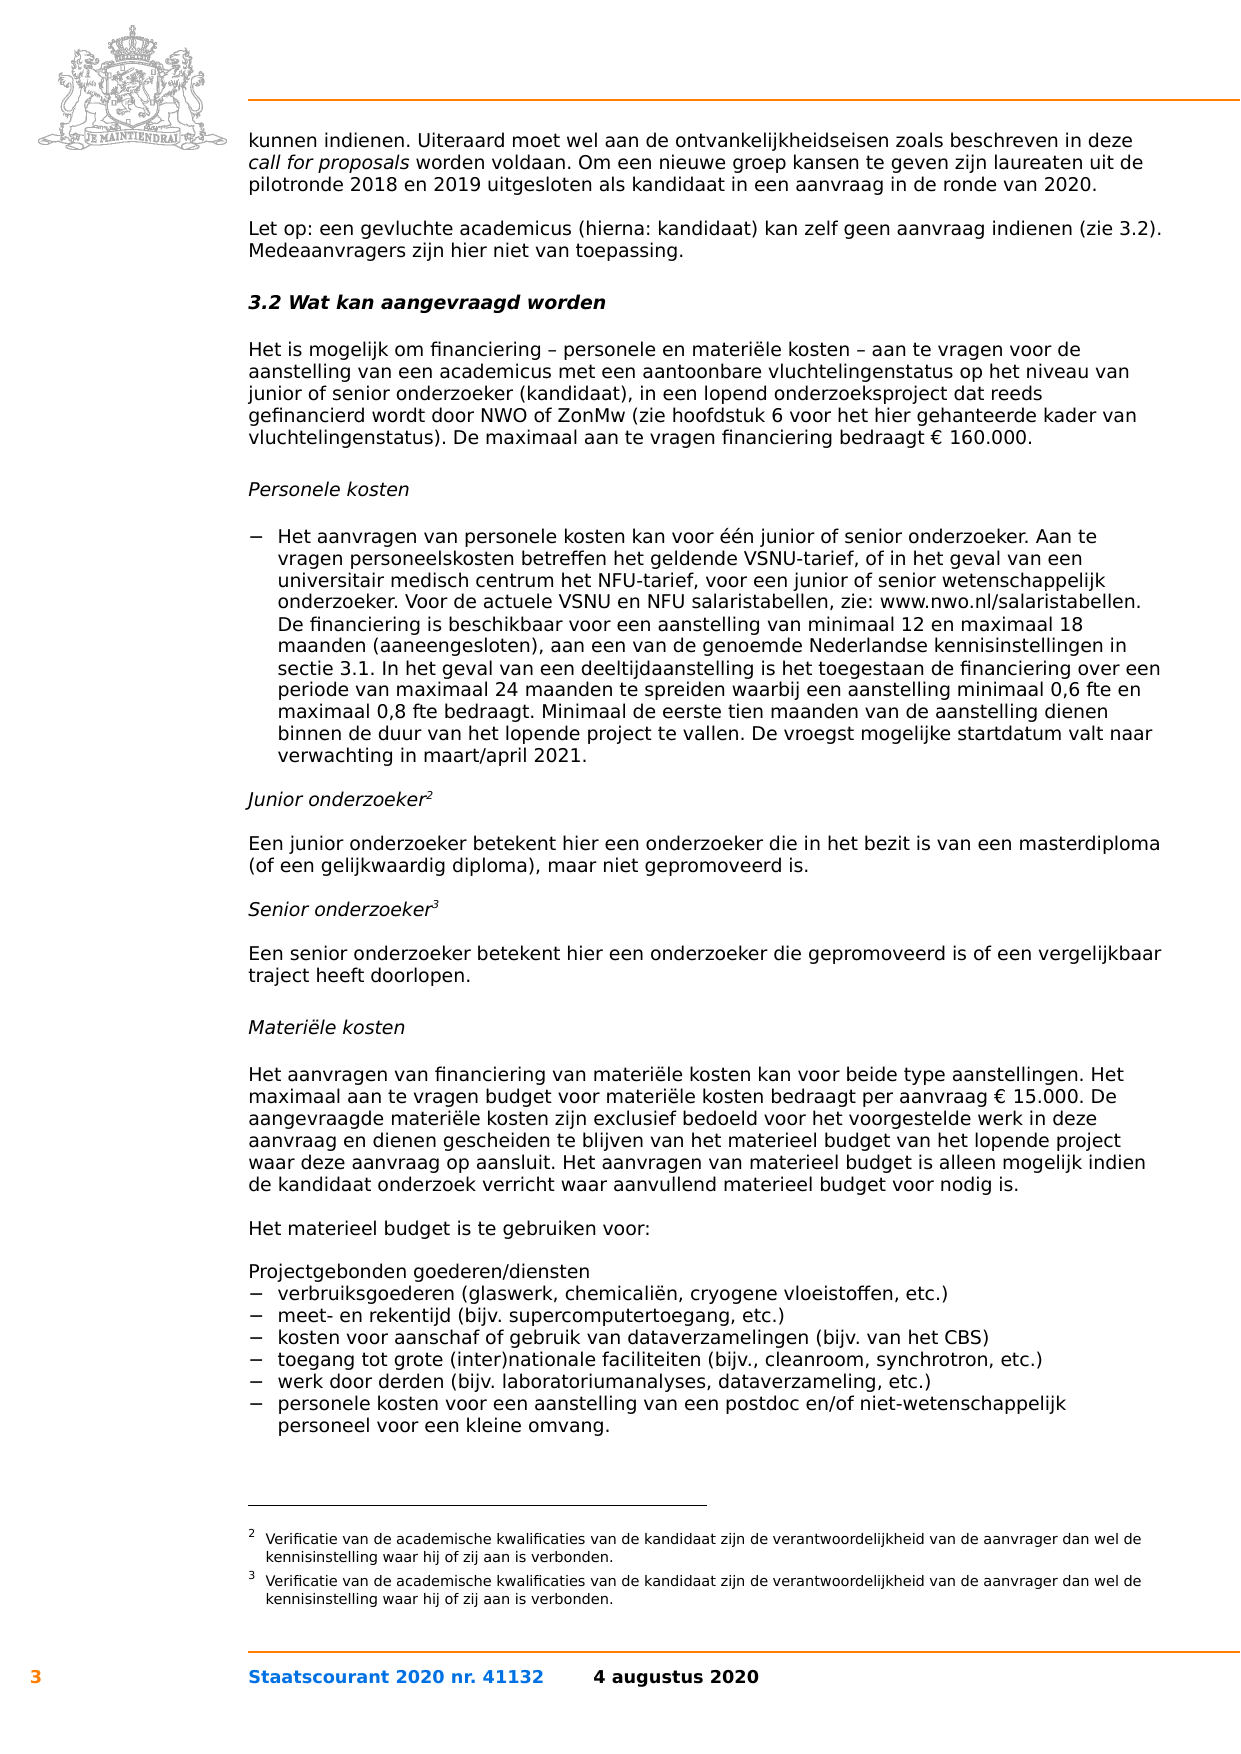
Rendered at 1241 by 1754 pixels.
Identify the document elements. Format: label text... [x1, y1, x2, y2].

subtitle Senior onderzoeker [248, 899, 1163, 921]
subtitle Personele kosten [248, 478, 1163, 501]
text − verbruiksgoederen (glaswerk, chemicaliën, cryogene vloeistoffen, etc.) [248, 1283, 1163, 1305]
subtitle Projectgebonden goederen/diensten [248, 1261, 1163, 1283]
picture [38, 25, 227, 150]
text Een junior onderzoeker betekent hier een onderzoeker die in het bezit is van een masterdiploma (of een gelijkwaardig diploma), maar niet gepromoveerd is. [248, 833, 1163, 877]
text Let op: een gevluchte academicus (hierna: kandidaat) kan zelf geen aanvraag indienen (zie 3.2). Medeaanvragers zijn hier niet van toepassing. [248, 218, 1163, 262]
text − Het aanvragen van personele kosten kan voor één junior of senior onderzoeker. Aan te vragen personeelskosten betreffen het geldende VSNU-tarief, of in het geval van een universitair medisch centrum het NFU-tarief, voor een junior of senior wetenschappelijk onderzoeker. Voor de actuele VSNU en NFU salaristabellen, zie: www.nwo.nl/salaristabellen. De financiering is beschikbaar voor een aanstelling van minimaal 12 en maximaal 18 maanden (aaneengesloten), aan een van de genoemde Nederlandse kennisinstellingen in sectie 3.1. In het geval van een deeltijdaanstelling is het toegestaan de financiering over een periode van maximaal 24 maanden te spreiden waarbij een aanstelling minimaal 0,6 fte en maximaal 0,8 fte bedraagt. Minimaal de eerste tien maanden van de aanstelling dienen binnen de duur van het lopende project te vallen. De vroegst mogelijke startdatum valt naar verwachting in maart/april 2021. [248, 526, 1163, 767]
text kunnen indienen. Uiteraard moet wel aan de ontvankelijkheidseisen zoals beschreven in deze call for proposals worden voldaan. Om een nieuwe groep kansen te geven zijn laureaten uit de pilotronde 2018 en 2019 uitgesloten als kandidaat in een aanvraag in de ronde van 2020. [248, 130, 1163, 196]
text Het materieel budget is te gebruiken voor: [248, 1217, 1163, 1239]
text Verificatie van de academische kwalificaties van de kandidaat zijn de verantwoordelijkheid van de aanvrager dan wel de kennisinstelling waar hij of zij aan is verbonden. [248, 1569, 1163, 1608]
text Een senior onderzoeker betekent hier een onderzoeker die gepromoveerd is of een vergelijkbaar traject heeft doorlopen. [248, 943, 1163, 987]
text − personele kosten voor een aanstelling van een postdoc en/of niet-wetenschappelijk personeel voor een kleine omvang. [248, 1393, 1163, 1437]
text − meet- en rekentijd (bijv. supercomputertoegang, etc.) [248, 1305, 1163, 1327]
text − kosten voor aanschaf of gebruik van dataverzamelingen (bijv. van het CBS) [248, 1327, 1163, 1349]
text − werk door derden (bijv. laboratoriumanalyses, dataverzameling, etc.) [248, 1371, 1163, 1393]
subtitle Junior onderzoeker [248, 789, 1163, 811]
text Het is mogelijk om financiering – personele en materiële kosten – aan te vragen voor de aanstelling van een academicus met een aantoonbare vluchtelingenstatus op het niveau van junior of senior onderzoeker (kandidaat), in een lopend onderzoeksproject dat reeds gefinancierd wordt door NWO of ZonMw (zie hoofdstuk 6 voor het hier gehanteerde kader van vluchtelingenstatus). De maximaal aan te vragen financiering bedraagt € 160.000. [248, 339, 1163, 448]
text − toegang tot grote (inter)nationale faciliteiten (bijv., cleanroom, synchrotron, etc.) [248, 1349, 1163, 1371]
subtitle Materiële kosten [248, 1017, 1163, 1039]
text Verificatie van de academische kwalificaties van de kandidaat zijn de verantwoordelijkheid van de aanvrager dan wel de kennisinstelling waar hij of zij aan is verbonden. [248, 1527, 1163, 1566]
text Het aanvragen van financiering van materiële kosten kan voor beide type aanstellingen. Het maximaal aan te vragen budget voor materiële kosten bedraagt per aanvraag € 15.000. De aangevraagde materiële kosten zijn exclusief bedoeld voor het voorgestelde werk in deze aanvraag en dienen gescheiden te blijven van het materieel budget van het lopende project waar deze aanvraag op aansluit. Het aanvragen van materieel budget is alleen mogelijk indien de kandidaat onderzoek verricht waar aanvullend materieel budget voor nodig is. [248, 1064, 1163, 1196]
subtitle 3.2 Wat kan aangevraagd worden [248, 292, 1163, 314]
